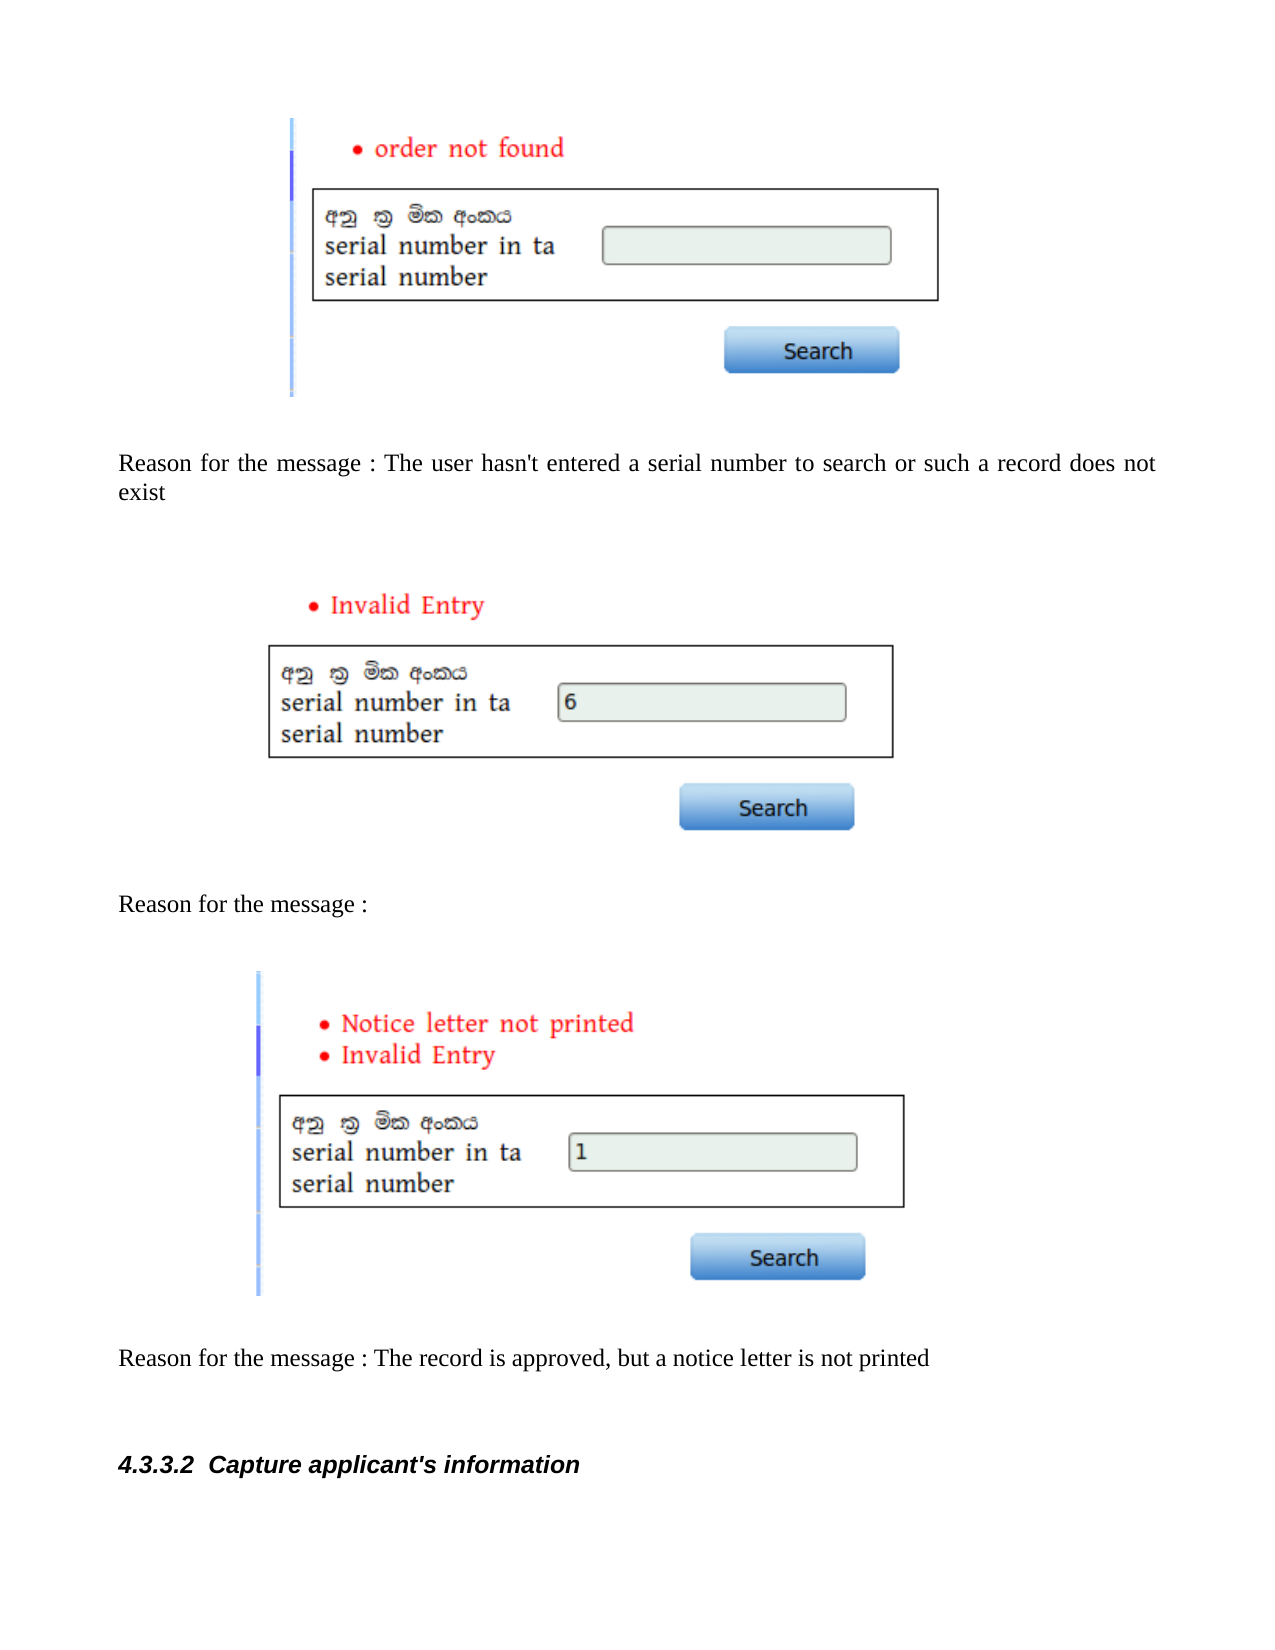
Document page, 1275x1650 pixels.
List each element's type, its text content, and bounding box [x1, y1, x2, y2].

text Reason for the message : [118, 889, 1157, 918]
text Reason for the message : The record is approved, but a notice letter is not printed [118, 1343, 1157, 1372]
picture [289, 118, 986, 397]
picture [256, 971, 1019, 1296]
subtitle Capture applicant's information [118, 1451, 1157, 1479]
text Reason for the message : The user hasn't entered a serial number to search or such a record does not exist [118, 448, 1157, 506]
picture [253, 559, 1022, 843]
